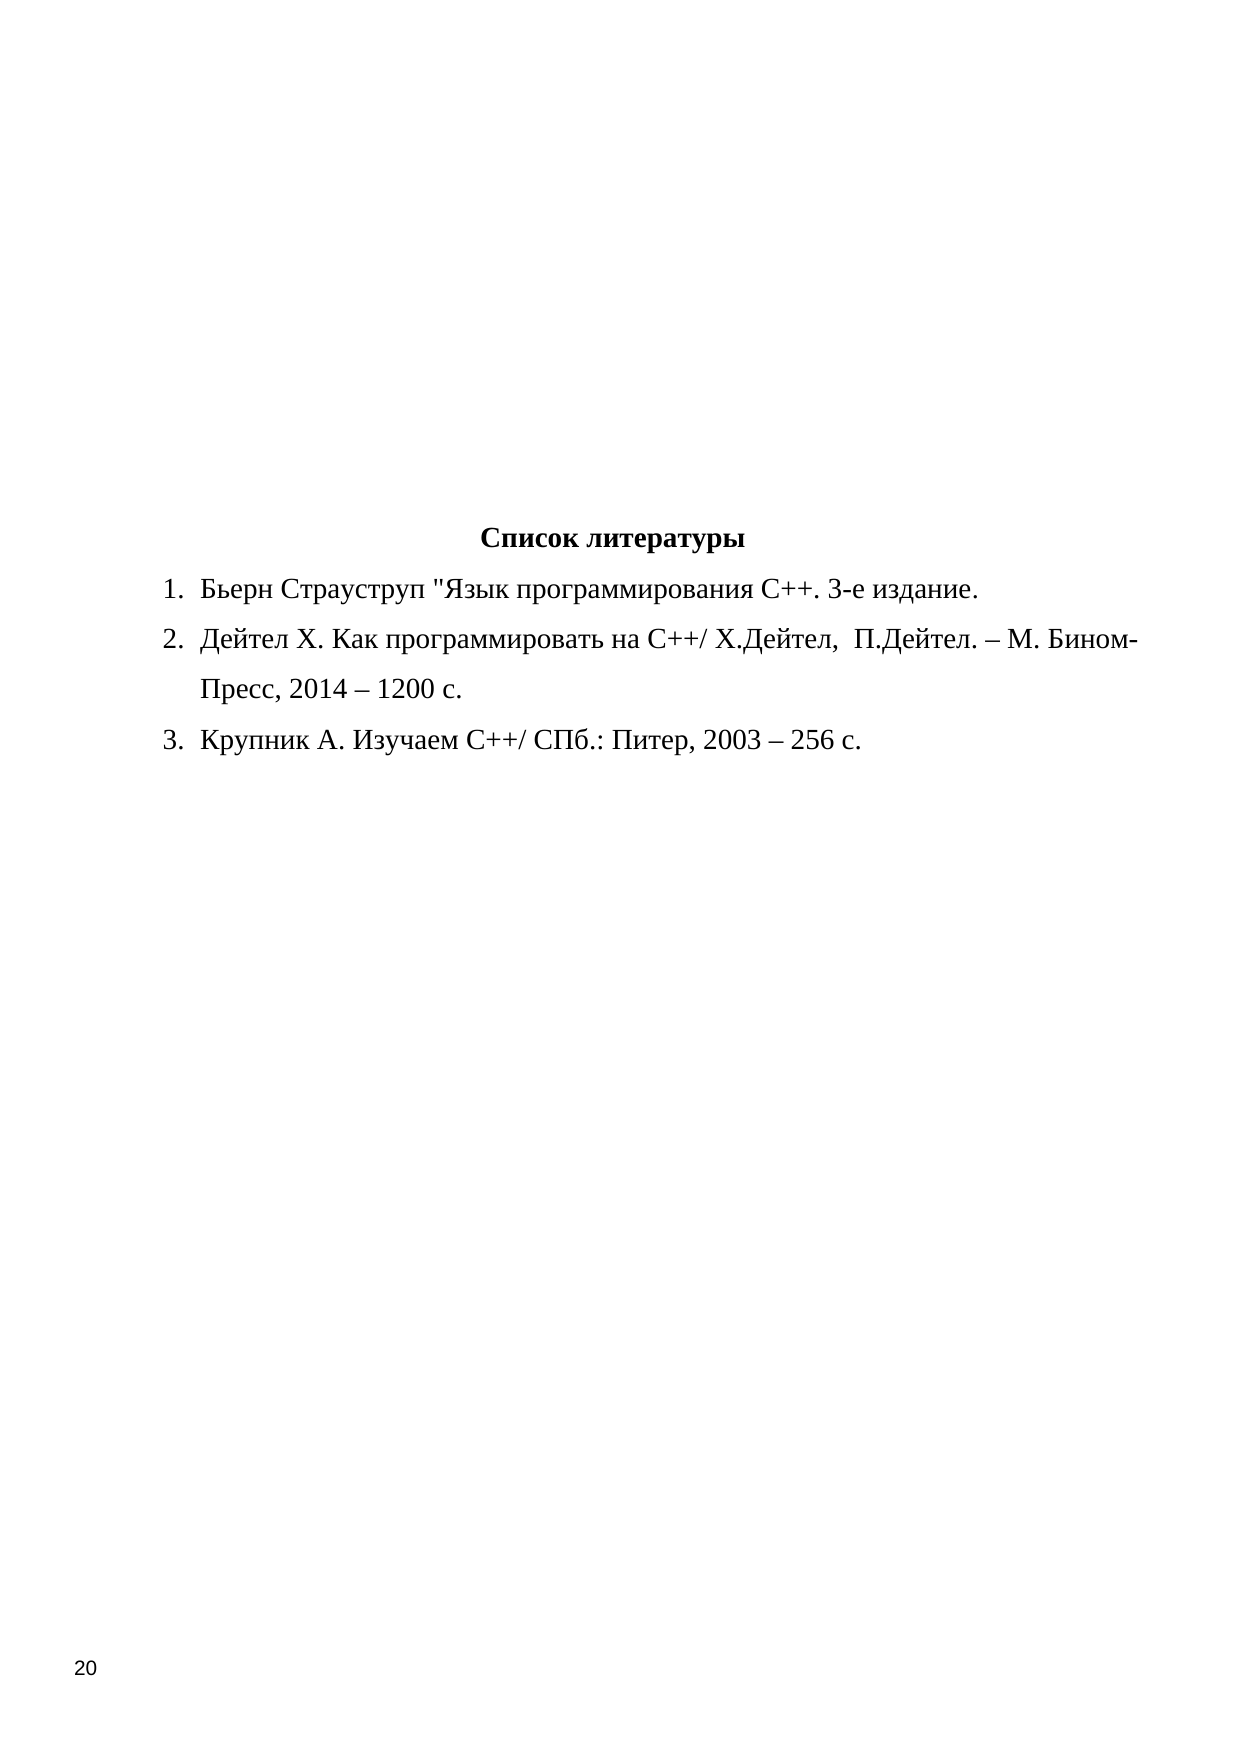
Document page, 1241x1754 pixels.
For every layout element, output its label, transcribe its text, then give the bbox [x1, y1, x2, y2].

list Бьерн Страуструп "Язык программирования C++. 3-е издание. [162, 571, 1152, 604]
list Дейтел Х. Как программировать на C++/ Х.Дейтел, П.Дейтел. – М. Бином-Пресс, 2014 – 1200 с. [162, 621, 1152, 705]
list Крупник А. Изучаем C++/ СПб.: Питер, 2003 – 256 с. [162, 722, 1152, 755]
text Список литературы [74, 521, 1152, 554]
